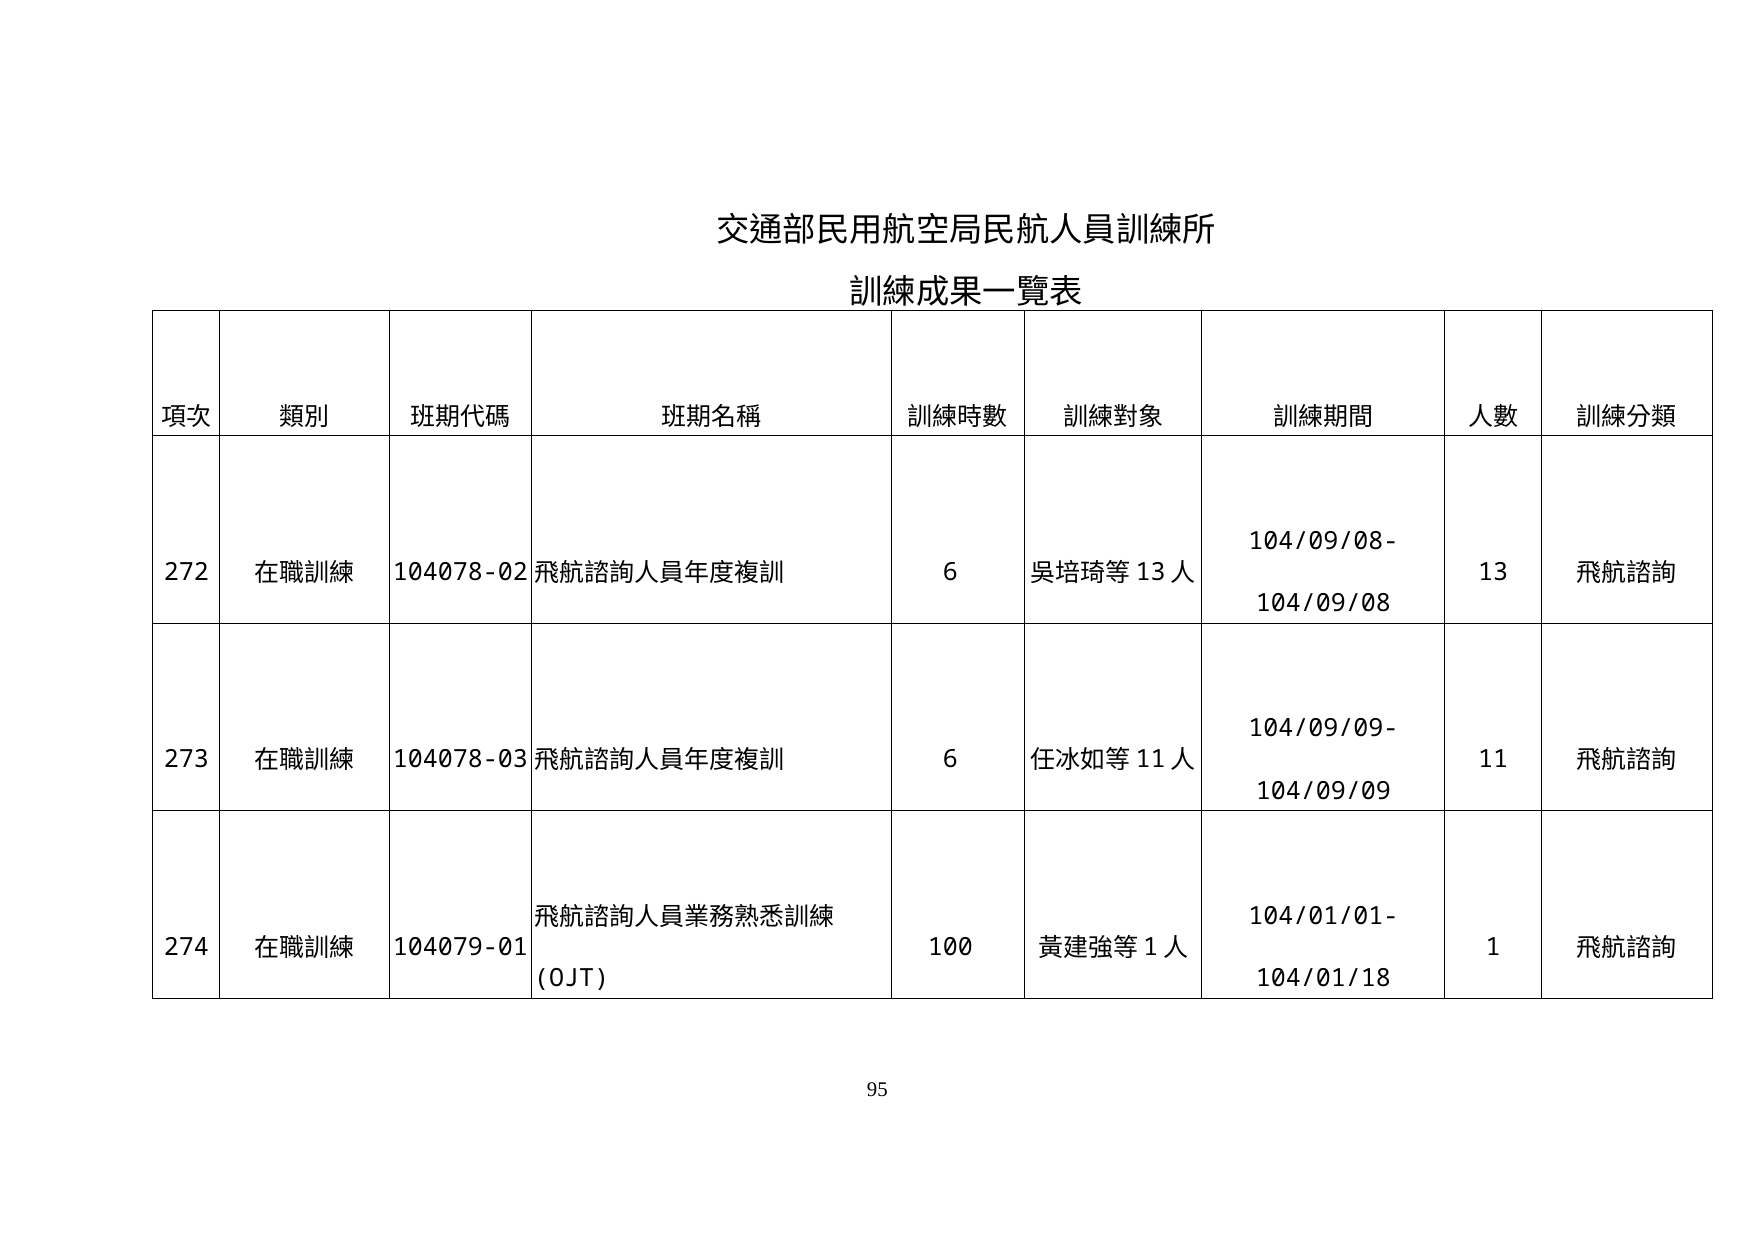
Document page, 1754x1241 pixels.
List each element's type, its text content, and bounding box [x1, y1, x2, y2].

table_cell 訓練期間 [1202, 311, 1444, 435]
table_cell 項次 [153, 311, 219, 435]
table_cell 272 [153, 436, 219, 623]
table_cell 訓練成果一覽表 [220, 248, 1712, 310]
table_cell 274 [153, 811, 219, 998]
table_cell 1 [1445, 811, 1541, 998]
table_cell 飛航諮詢人員業務熟悉訓練(OJT) [532, 811, 891, 998]
table_cell 104078-02 [390, 436, 531, 623]
table_cell 104/01/01-104/01/18 [1202, 811, 1444, 998]
table_cell 104078-03 [390, 624, 531, 810]
table_cell 飛航諮詢 [1542, 811, 1712, 998]
table_cell 100 [892, 811, 1024, 998]
table_cell 人數 [1445, 311, 1541, 435]
table_cell 訓練時數 [892, 311, 1024, 435]
table_cell 吳培琦等13人 [1025, 436, 1201, 623]
table_header 交通部民用航空局民航人員訓練所 [220, 185, 1712, 248]
table_cell 班期代碼 [390, 311, 531, 435]
table_cell 飛航諮詢人員年度複訓 [532, 436, 891, 623]
table_header [153, 185, 219, 248]
table_cell 任冰如等11人 [1025, 624, 1201, 810]
table_cell 飛航諮詢 [1542, 624, 1712, 810]
table_cell 飛航諮詢人員年度複訓 [532, 624, 891, 810]
table_cell 6 [892, 436, 1024, 623]
table_cell 在職訓練 [220, 811, 389, 998]
table_cell 訓練分類 [1542, 311, 1712, 435]
table_cell [153, 248, 219, 310]
table_cell 黃建強等1人 [1025, 811, 1201, 998]
table_cell 13 [1445, 436, 1541, 623]
table_cell 在職訓練 [220, 436, 389, 623]
table_cell 飛航諮詢 [1542, 436, 1712, 623]
table_cell 類別 [220, 311, 389, 435]
table_cell 273 [153, 624, 219, 810]
table_cell 104/09/08-104/09/08 [1202, 436, 1444, 623]
table_cell 班期名稱 [532, 311, 891, 435]
table_cell 104/09/09-104/09/09 [1202, 624, 1444, 810]
table_cell 在職訓練 [220, 624, 389, 810]
table_cell 104079-01 [390, 811, 531, 998]
table_cell 11 [1445, 624, 1541, 810]
table_cell 6 [892, 624, 1024, 810]
table_cell 訓練對象 [1025, 311, 1201, 435]
